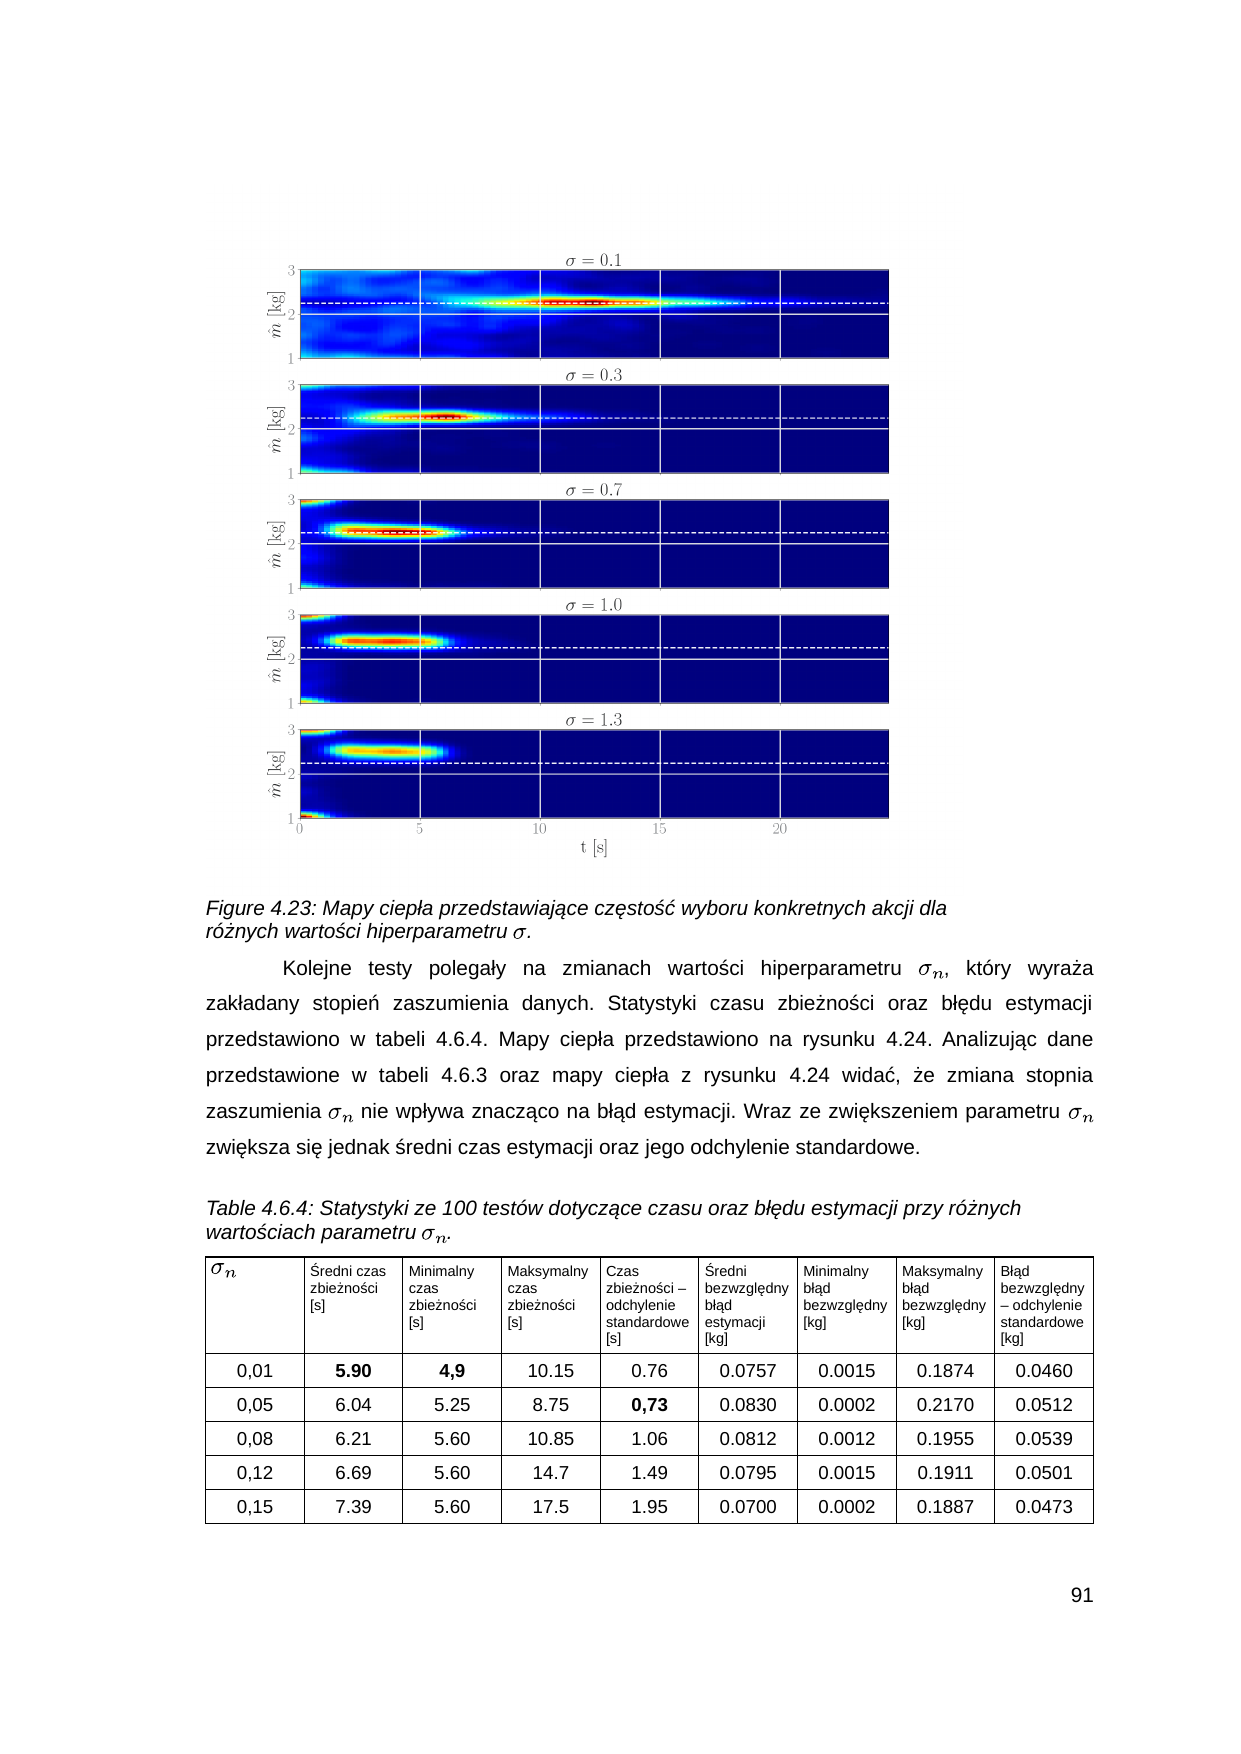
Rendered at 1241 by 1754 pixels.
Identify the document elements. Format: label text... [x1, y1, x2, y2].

table_cell 0,0015 [798, 1456, 896, 1489]
table_cell 5,90 [305, 1354, 402, 1387]
table_header Średni czas zbieżności [s] [305, 1258, 402, 1353]
table_cell 17,5 [502, 1490, 600, 1523]
table_cell 6,69 [305, 1456, 402, 1489]
table_cell 0,15 [206, 1490, 304, 1523]
table_cell 1,06 [601, 1422, 698, 1455]
table_cell 0,73 [601, 1388, 698, 1421]
table_cell 6,04 [305, 1388, 402, 1421]
table_header Średni bezwzględny błąd estymacji [kg] [699, 1258, 797, 1353]
table_cell 0,08 [206, 1422, 304, 1455]
text Figure 4.23: Mapy ciepła przedstawiające częstość wyboru konkretnych akcji dla różnych wartości hiperparametru . [206, 896, 964, 943]
table_header [206, 1258, 304, 1353]
table_cell 0,12 [206, 1456, 304, 1489]
table_cell 6,21 [305, 1422, 402, 1455]
table_cell 0,0012 [798, 1422, 896, 1455]
table_cell 14,7 [502, 1456, 600, 1489]
table_cell 0,1874 [897, 1354, 994, 1387]
table_cell 8,75 [502, 1388, 600, 1421]
table_cell 5,60 [403, 1422, 501, 1455]
table_cell 0,0812 [699, 1422, 797, 1455]
table_cell 0,1955 [897, 1422, 994, 1455]
table_cell 0,1911 [897, 1456, 994, 1489]
table_header Minimalny czas zbieżności [s] [403, 1258, 501, 1353]
table_cell 1,49 [601, 1456, 698, 1489]
table_cell 0,05 [206, 1388, 304, 1421]
table_header Błąd bezwzględny – odchylenie standardowe [kg] [995, 1258, 1093, 1353]
table_cell 0,0512 [995, 1388, 1093, 1421]
table_cell 5,60 [403, 1490, 501, 1523]
table_cell 0,2170 [897, 1388, 994, 1421]
table_cell 5,60 [403, 1456, 501, 1489]
table_cell 0,0830 [699, 1388, 797, 1421]
table_cell 0,1887 [897, 1490, 994, 1523]
table_cell 0,0002 [798, 1490, 896, 1523]
table_cell 0,0757 [699, 1354, 797, 1387]
table_cell 0,0460 [995, 1354, 1093, 1387]
table_cell 0,0015 [798, 1354, 896, 1387]
table_cell 5,25 [403, 1388, 501, 1421]
table_cell 0,0539 [995, 1422, 1093, 1455]
table_cell 0,0473 [995, 1490, 1093, 1523]
picture [205, 184, 964, 896]
table_cell 10,15 [502, 1354, 600, 1387]
table_cell 7,39 [305, 1490, 402, 1523]
table_cell 0,0002 [798, 1388, 896, 1421]
table_cell 0,01 [206, 1354, 304, 1387]
table_cell 0,0501 [995, 1456, 1093, 1489]
table_header Czas zbieżności – odchylenie standardowe [s] [601, 1258, 698, 1353]
table_cell 10,85 [502, 1422, 600, 1455]
table_cell 0,76 [601, 1354, 698, 1387]
table_cell 0,0700 [699, 1490, 797, 1523]
text Table 4.6.4: Statystyki ze 100 testów dotyczące czasu oraz błędu estymacji przy różnych wartościach parametru . [206, 1196, 1093, 1244]
text Kolejne testy polegały na zmianach wartości hiperparametru , który wyraża zakładany stopień zaszumienia danych. Statystyki czasu zbieżności oraz błędu estymacji przedstawiono w tabeli 4.6.4. Mapy ciepła przedstawiono na rysunku 4.24. Analizując dane przedstawione w tabeli 4.6.3 oraz mapy ciepła z rysunku 4.24 widać, że zmiana stopnia zaszumienia nie wpływa znacząco na błąd estymacji. Wraz ze zwiększeniem parametru zwiększa się jednak średni czas estymacji oraz jego odchylenie standardowe. [206, 955, 1093, 1159]
table_header Minimalny błąd bezwzględny [kg] [798, 1258, 896, 1353]
table_cell 1,95 [601, 1490, 698, 1523]
table_cell 0,0795 [699, 1456, 797, 1489]
table_cell 4,9 [403, 1354, 501, 1387]
table_header Maksymalny błąd bezwzględny [kg] [897, 1258, 994, 1353]
table_header Maksymalny czas zbieżności [s] [502, 1258, 600, 1353]
